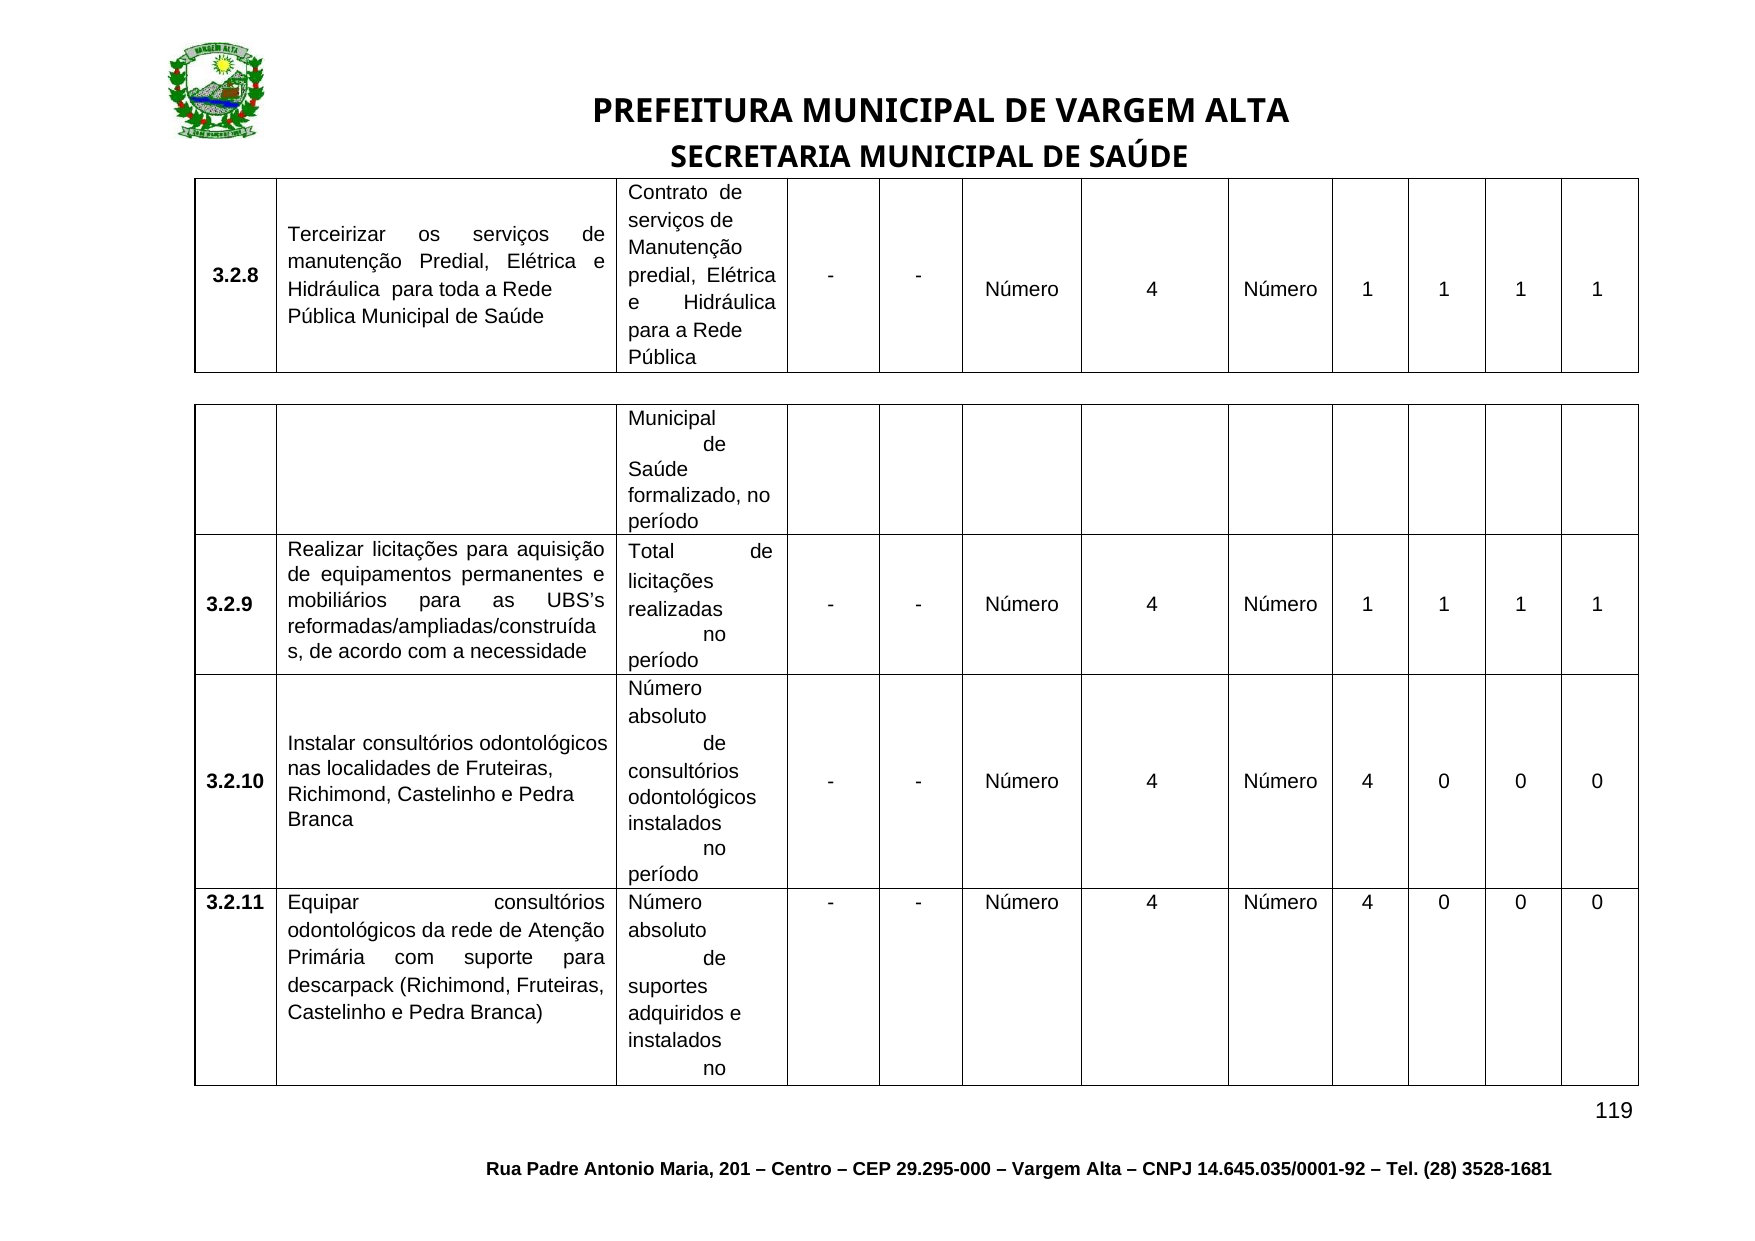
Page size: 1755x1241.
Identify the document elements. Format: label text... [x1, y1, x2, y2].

table_cell 4 [1082, 889, 1228, 1085]
table_header [277, 405, 616, 534]
table_cell 1 [1486, 179, 1561, 372]
table_cell 3.2.11 [196, 889, 276, 1085]
table_cell Número [1229, 179, 1332, 372]
table_cell Realizar licitações para aquisição de equipamentos permanentes e mobiliários para as UBS’s reformadas/ampliadas/construída s, de acordo com a necessidade [277, 535, 616, 674]
table_header [1229, 405, 1332, 534]
table_cell Instalar consultórios odontológicos nas localidades de Fruteiras, Richimond, Castelinho e Pedra Branca [277, 675, 616, 888]
table_header [1409, 405, 1485, 534]
table_cell - [880, 179, 962, 372]
table_cell 4 [1082, 179, 1228, 372]
table_cell Número absoluto de suportes adquiridos e instalados no [617, 889, 787, 1085]
table_cell 1 [1409, 535, 1485, 674]
table_cell Equipar consultórios odontológicos da rede de Atenção Primária com suporte para descarpack (Richimond, Fruteiras, Castelinho e Pedra Branca) [277, 889, 616, 1085]
table_cell - [880, 889, 962, 1085]
table_cell Número [963, 179, 1081, 372]
table_cell Número [1229, 675, 1332, 888]
table_cell 0 [1409, 675, 1485, 888]
table_cell 4 [1333, 889, 1408, 1085]
table_cell Número [963, 535, 1081, 674]
table_cell 1 [1562, 179, 1638, 372]
table_header [788, 405, 879, 534]
table_cell Número [963, 889, 1081, 1085]
table_cell - [788, 675, 879, 888]
table_cell 0 [1409, 889, 1485, 1085]
table_cell 4 [1082, 535, 1228, 674]
table_cell Número [1229, 889, 1332, 1085]
table_header Municipal de Saúde formalizado, no período [617, 405, 787, 534]
table_cell - [788, 179, 879, 372]
table_cell 1 [1333, 535, 1408, 674]
table_cell Número [963, 675, 1081, 888]
table_header [1562, 405, 1638, 534]
table_header [963, 405, 1081, 534]
table_cell Número [1229, 535, 1332, 674]
table_cell 1 [1486, 535, 1561, 674]
table_header [1082, 405, 1228, 534]
table_cell - [788, 889, 879, 1085]
table_cell Contrato de serviços de Manutenção predial, Elétrica e Hidráulica para a Rede Pública [617, 179, 787, 372]
table_cell 3.2.8 [196, 179, 276, 372]
table_cell 0 [1562, 675, 1638, 888]
table_cell 4 [1082, 675, 1228, 888]
table_cell 4 [1333, 675, 1408, 888]
table_cell 0 [1562, 889, 1638, 1085]
table_cell 1 [1562, 535, 1638, 674]
table_header [1333, 405, 1408, 534]
table_cell 0 [1486, 675, 1561, 888]
table_cell 1 [1333, 179, 1408, 372]
table_cell - [880, 535, 962, 674]
table_header [880, 405, 962, 534]
table_cell 3.2.10 [196, 675, 276, 888]
table_cell 3.2.9 [196, 535, 276, 674]
table_cell Terceirizar os serviços de manutenção Predial, Elétrica e Hidráulica para toda a Rede Pública Municipal de Saúde [277, 179, 616, 372]
table_cell - [788, 535, 879, 674]
table_cell Total de licitações realizadas no período [617, 535, 787, 674]
table_cell 1 [1409, 179, 1485, 372]
table_cell - [880, 675, 962, 888]
table_cell Número absoluto de consultórios odontológicos instalados no período [617, 675, 787, 888]
table_cell 0 [1486, 889, 1561, 1085]
table_header [1486, 405, 1561, 534]
table_header [196, 405, 276, 534]
